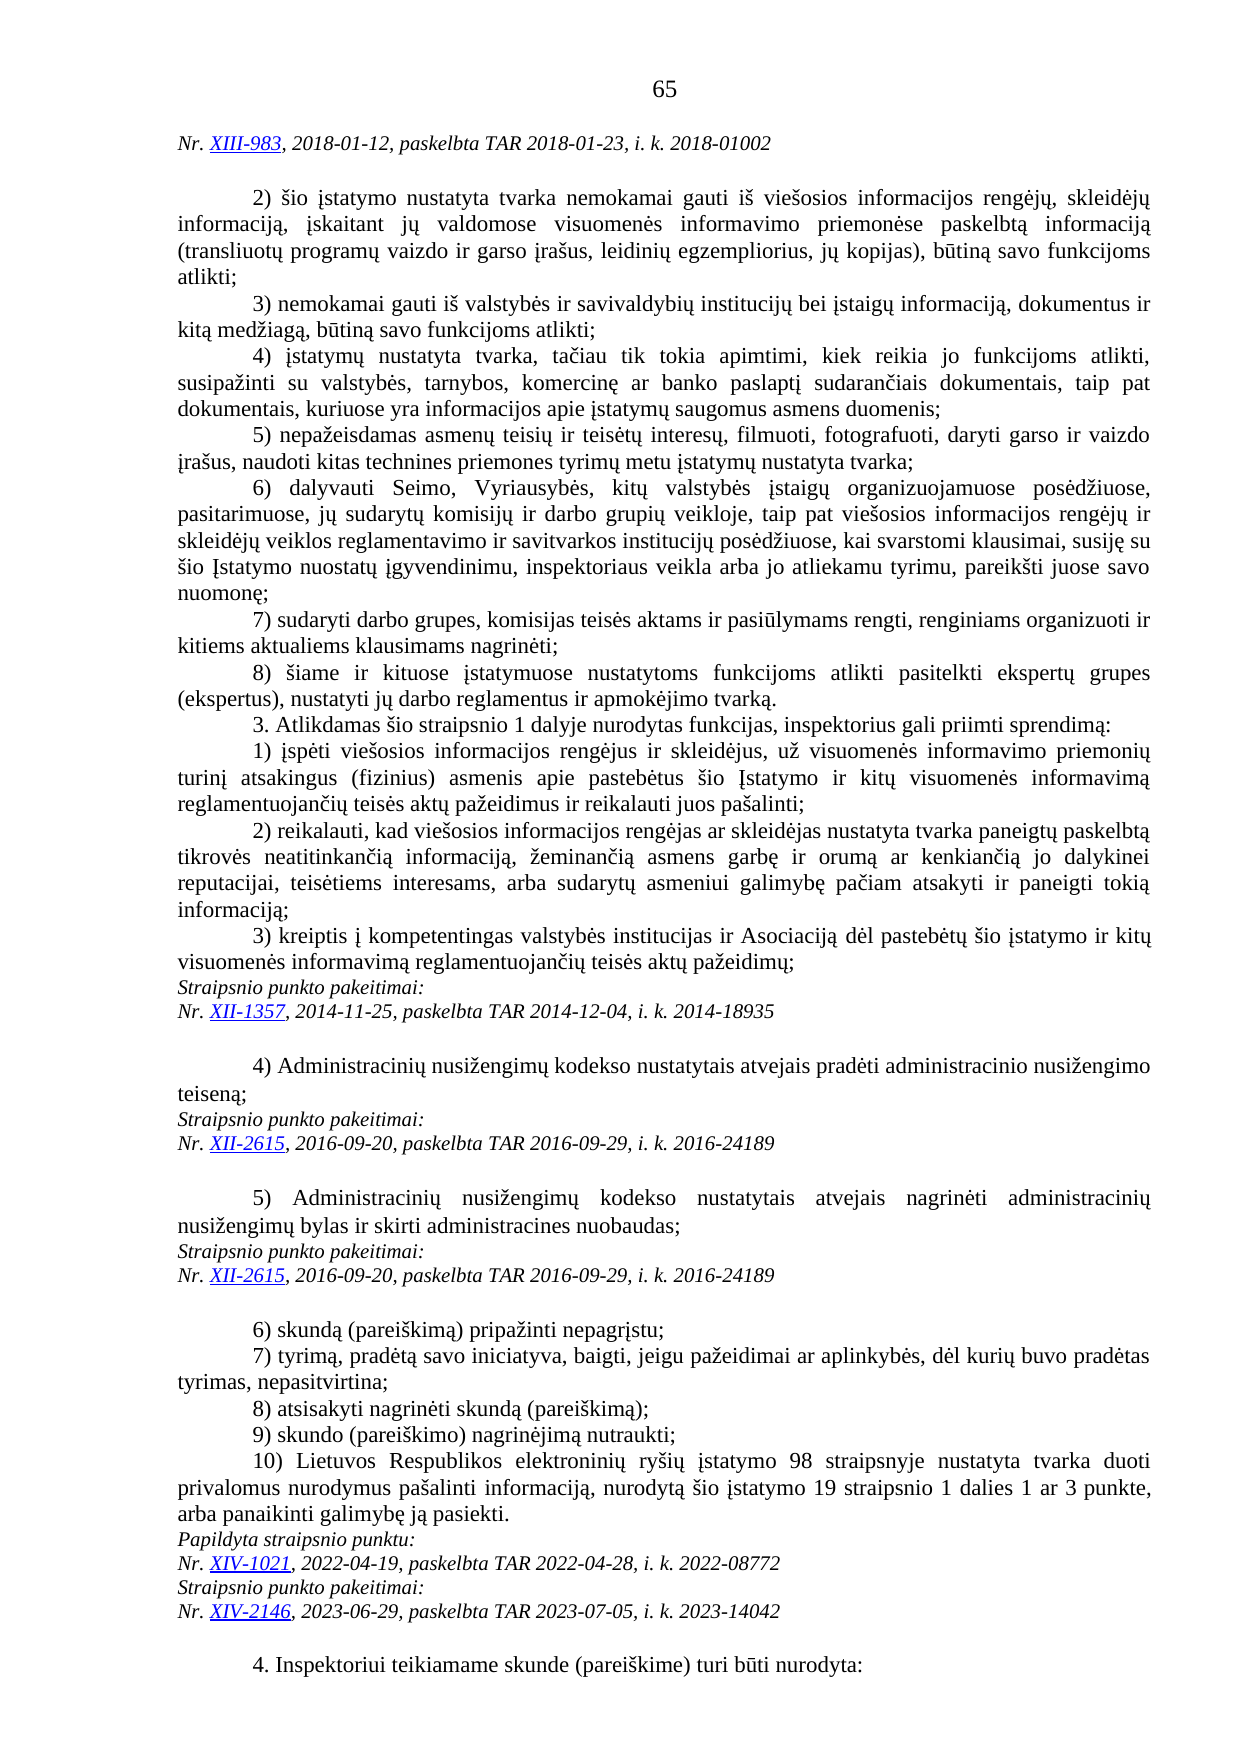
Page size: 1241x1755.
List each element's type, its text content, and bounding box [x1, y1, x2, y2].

text Nr. XII-1357, 2014-11-25, paskelbta TAR 2014-12-04, i. k. 2014-18935 [177, 999, 1152, 1023]
text 8) atsisakyti nagrinėti skundą (pareiškimą); [177, 1395, 1152, 1421]
text 10) Lietuvos Respublikos elektroninių ryšių įstatymo 98 straipsnyje nustatyta tvarka duoti privalomus nurodymus pašalinti informaciją, nurodytą šio įstatymo 19 straipsnio 1 dalies 1 ar 3 punkte, arba panaikinti galimybę ją pasiekti. [177, 1447, 1152, 1526]
text 4) įstatymų nustatyta tvarka, tačiau tik tokia apimtimi, kiek reikia jo funkcijoms atlikti, susipažinti su valstybės, tarnybos, komercinę ar banko paslaptį sudarančiais dokumentais, taip pat dokumentais, kuriuose yra informacijos apie įstatymų saugomus asmens duomenis; [177, 342, 1152, 421]
text Nr. XIII-983, 2018-01-12, paskelbta TAR 2018-01-23, i. k. 2018-01002 [177, 131, 1152, 155]
text 3. Atlikdamas šio straipsnio 1 dalyje nurodytas funkcijas, inspektorius gali priimti sprendimą: [177, 711, 1152, 738]
text 1) įspėti viešosios informacijos rengėjus ir skleidėjus, už visuomenės informavimo priemonių turinį atsakingus (fizinius) asmenis apie pastebėtus šio Įstatymo ir kitų visuomenės informavimą reglamentuojančių teisės aktų pažeidimus ir reikalauti juos pašalinti; [177, 738, 1152, 817]
text 9) skundo (pareiškimo) nagrinėjimą nutraukti; [177, 1421, 1152, 1447]
text 3) kreiptis į kompetentingas valstybės institucijas ir Asociaciją dėl pastebėtų šio įstatymo ir kitų visuomenės informavimą reglamentuojančių teisės aktų pažeidimų; [177, 922, 1152, 975]
text Straipsnio punkto pakeitimai: [177, 975, 1152, 999]
text Straipsnio punkto pakeitimai: [177, 1574, 1152, 1599]
text 8) šiame ir kituose įstatymuose nustatytoms funkcijoms atlikti pasitelkti ekspertų grupes (ekspertus), nustatyti jų darbo reglamentus ir apmokėjimo tvarką. [177, 658, 1152, 711]
text Nr. XIV-1021, 2022-04-19, paskelbta TAR 2022-04-28, i. k. 2022-08772 [177, 1551, 1152, 1574]
text 2) šio įstatymo nustatyta tvarka nemokamai gauti iš viešosios informacijos rengėjų, skleidėjų informaciją, įskaitant jų valdomose visuomenės informavimo priemonėse paskelbtą informaciją (transliuotų programų vaizdo ir garso įrašus, leidinių egzempliorius, jų kopijas), būtiną savo funkcijoms atlikti; [177, 184, 1152, 289]
text 4) Administracinių nusižengimų kodekso nustatytais atvejais pradėti administracinio nusižengimo teiseną; [177, 1052, 1152, 1107]
text Nr. XIV-2146, 2023-06-29, paskelbta TAR 2023-07-05, i. k. 2023-14042 [177, 1599, 1152, 1623]
text 5) nepažeisdamas asmenų teisių ir teisėtų interesų, filmuoti, fotografuoti, daryti garso ir vaizdo įrašus, naudoti kitas technines priemones tyrimų metu įstatymų nustatyta tvarka; [177, 421, 1152, 474]
text 4. Inspektoriui teikiamame skunde (pareiškime) turi būti nurodyta: [177, 1651, 1152, 1678]
text 6) dalyvauti Seimo, Vyriausybės, kitų valstybės įstaigų organizuojamuose posėdžiuose, pasitarimuose, jų sudarytų komisijų ir darbo grupių veikloje, taip pat viešosios informacijos rengėjų ir skleidėjų veiklos reglamentavimo ir savitvarkos institucijų posėdžiuose, kai svarstomi klausimai, susiję su šio Įstatymo nuostatų įgyvendinimu, inspektoriaus veikla arba jo atliekamu tyrimu, pareikšti juose savo nuomonę; [177, 474, 1152, 606]
text 7) tyrimą, pradėtą savo iniciatyva, baigti, jeigu pažeidimai ar aplinkybės, dėl kurių buvo pradėtas tyrimas, nepasitvirtina; [177, 1342, 1152, 1395]
text 5) Administracinių nusižengimų kodekso nustatytais atvejais nagrinėti administracinių nusižengimų bylas ir skirti administracines nuobaudas; [177, 1184, 1152, 1239]
text Straipsnio punkto pakeitimai: [177, 1239, 1152, 1263]
text Straipsnio punkto pakeitimai: [177, 1107, 1152, 1131]
text 2) reikalauti, kad viešosios informacijos rengėjas ar skleidėjas nustatyta tvarka paneigtų paskelbtą tikrovės neatitinkančią informaciją, žeminančią asmens garbę ir orumą ar kenkiančią jo dalykinei reputacijai, teisėtiems interesams, arba sudarytų asmeniui galimybę pačiam atsakyti ir paneigti tokią informaciją; [177, 817, 1152, 922]
text 3) nemokamai gauti iš valstybės ir savivaldybių institucijų bei įstaigų informaciją, dokumentus ir kitą medžiagą, būtiną savo funkcijoms atlikti; [177, 289, 1152, 342]
text 6) skundą (pareiškimą) pripažinti nepagrįstu; [177, 1316, 1152, 1342]
text Nr. XII-2615, 2016-09-20, paskelbta TAR 2016-09-29, i. k. 2016-24189 [177, 1263, 1152, 1287]
text Papildyta straipsnio punktu: [177, 1526, 1152, 1551]
text Nr. XII-2615, 2016-09-20, paskelbta TAR 2016-09-29, i. k. 2016-24189 [177, 1131, 1152, 1155]
text 7) sudaryti darbo grupes, komisijas teisės aktams ir pasiūlymams rengti, renginiams organizuoti ir kitiems aktualiems klausimams nagrinėti; [177, 606, 1152, 658]
